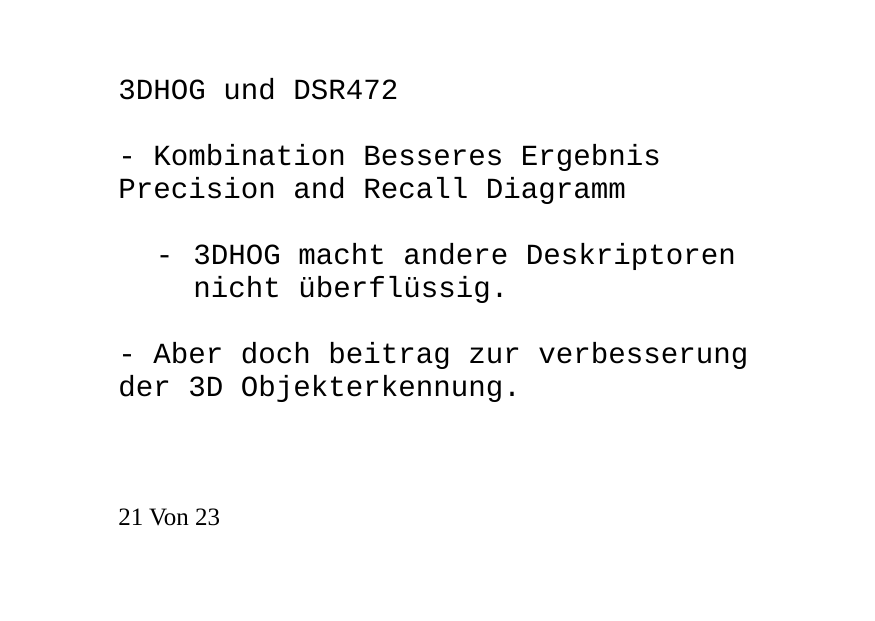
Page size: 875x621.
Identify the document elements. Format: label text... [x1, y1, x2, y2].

list 3DHOG macht andere Deskriptoren nicht überflüssig. [156, 240, 756, 306]
text 3DHOG und DSR472 [118, 75, 756, 108]
text - Kombination Besseres Ergebnis Precision and Recall Diagramm [118, 141, 756, 207]
text - Aber doch beitrag zur verbesserung der 3D Objekterkennung. [118, 339, 756, 405]
